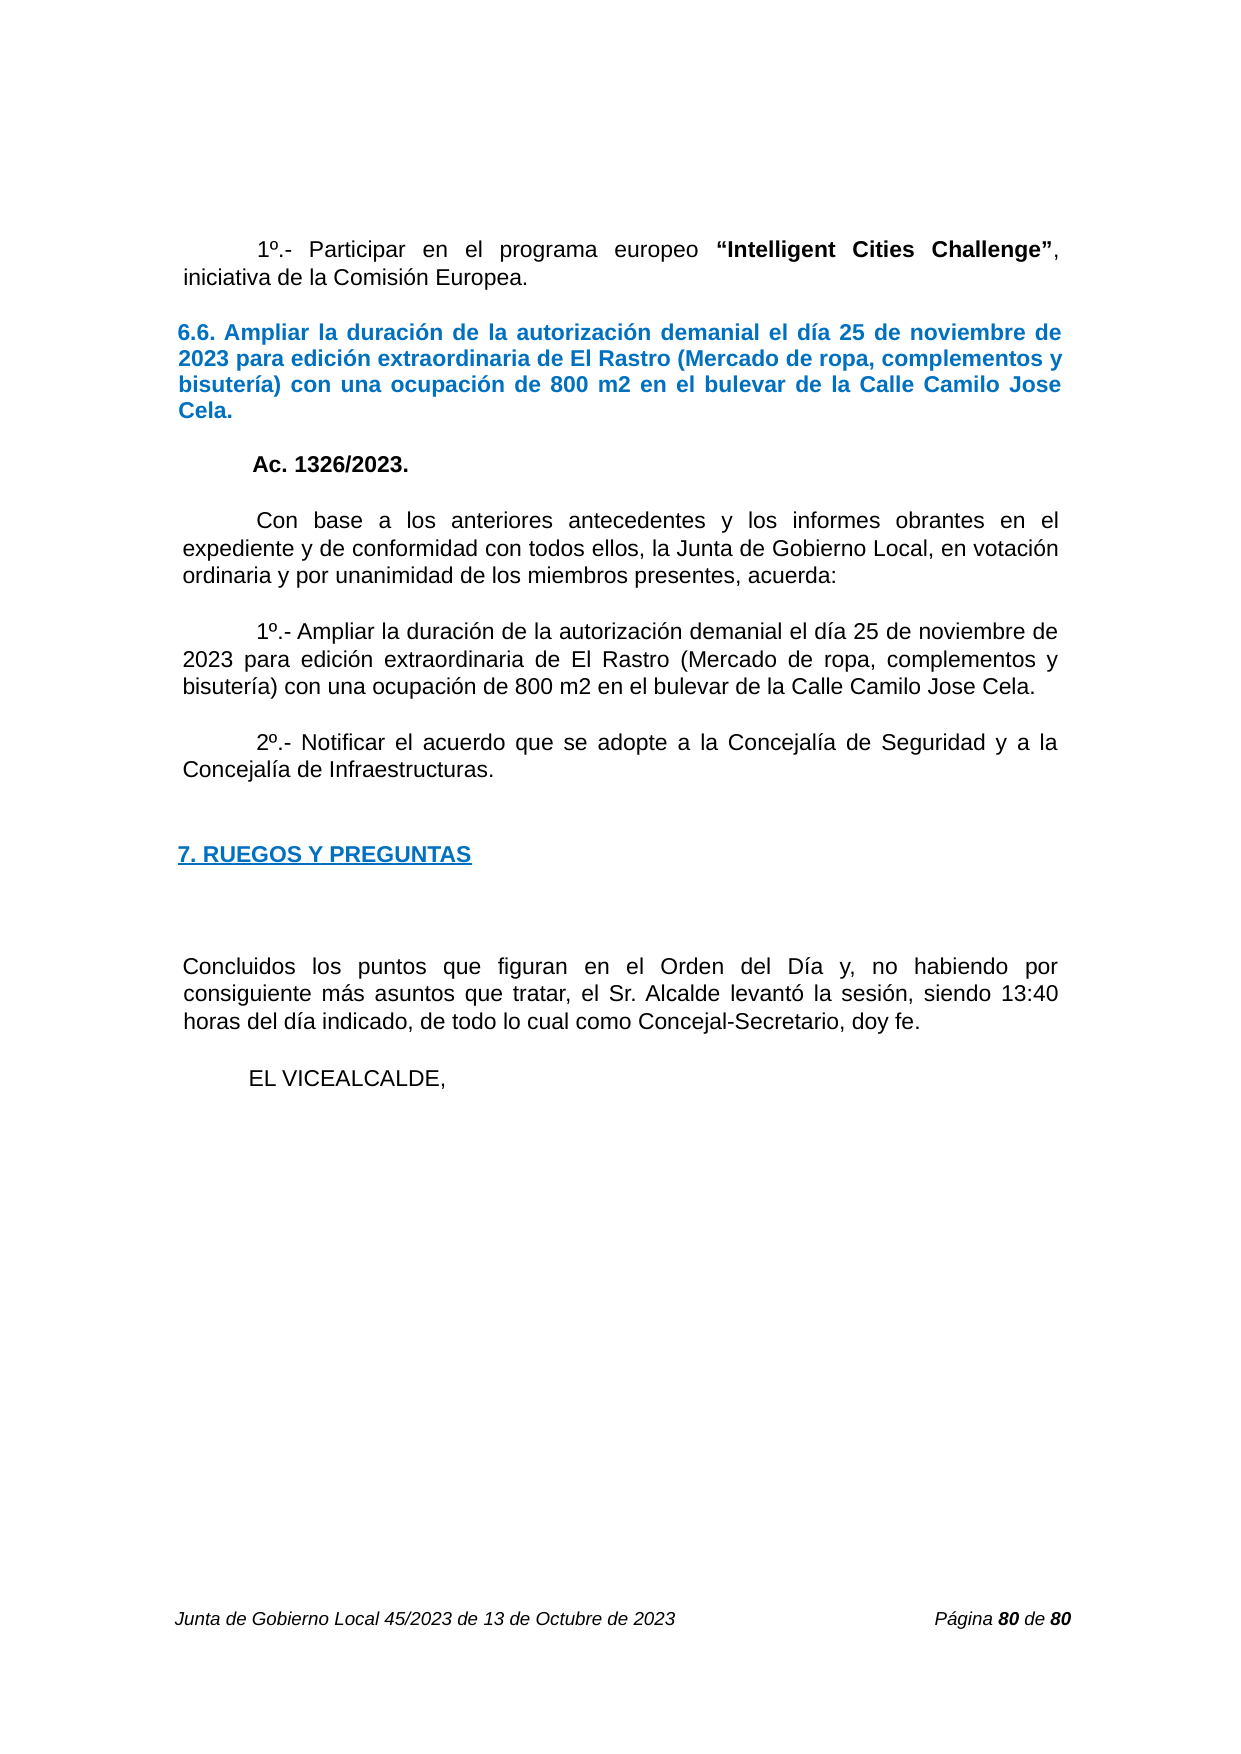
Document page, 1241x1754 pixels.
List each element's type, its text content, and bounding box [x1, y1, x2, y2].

text Con base a los anteriores antecedentes y los informes obrantes en el expediente y de conformidad con todos ellos, la Junta de Gobierno Local, en votación ordinaria y por unanimidad de los miembros presentes, acuerda: [182, 507, 1059, 588]
text Ac. 1326/2023. [182, 451, 1059, 478]
text 6.6. Ampliar la duración de la autorización demanial el día 25 de noviembre de 2023 para edición extraordinaria de El Rastro (Mercado de ropa, complementos y bisutería) con una ocupación de 800 m2 en el bulevar de la Calle Camilo Jose Cela. [177, 320, 1063, 423]
text 1º.- Ampliar la duración de la autorización demanial el día 25 de noviembre de 2023 para edición extraordinaria de El Rastro (Mercado de ropa, complementos y bisutería) con una ocupación de 800 m2 en el bulevar de la Calle Camilo Jose Cela. [182, 618, 1059, 699]
text 2º.- Notificar el acuerdo que se adopte a la Concejalía de Seguridad y a la Concejalía de Infraestructuras. [182, 729, 1059, 783]
text 1º.- Participar en el programa europeo “Intelligent Cities Challenge”, iniciativa de la Comisión Europea. [182, 236, 1059, 290]
text Concluidos los puntos que figuran en el Orden del Día y, no habiendo por consiguiente más asuntos que tratar, el Sr. Alcalde levantó la sesión, siendo 13:40 horas del día indicado, de todo lo cual como Concejal-Secretario, doy fe. [182, 953, 1059, 1034]
text EL VICEALCALDE, [153, 1064, 1076, 1092]
subtitle 7. RUEGOS Y PREGUNTAS [177, 841, 1076, 867]
